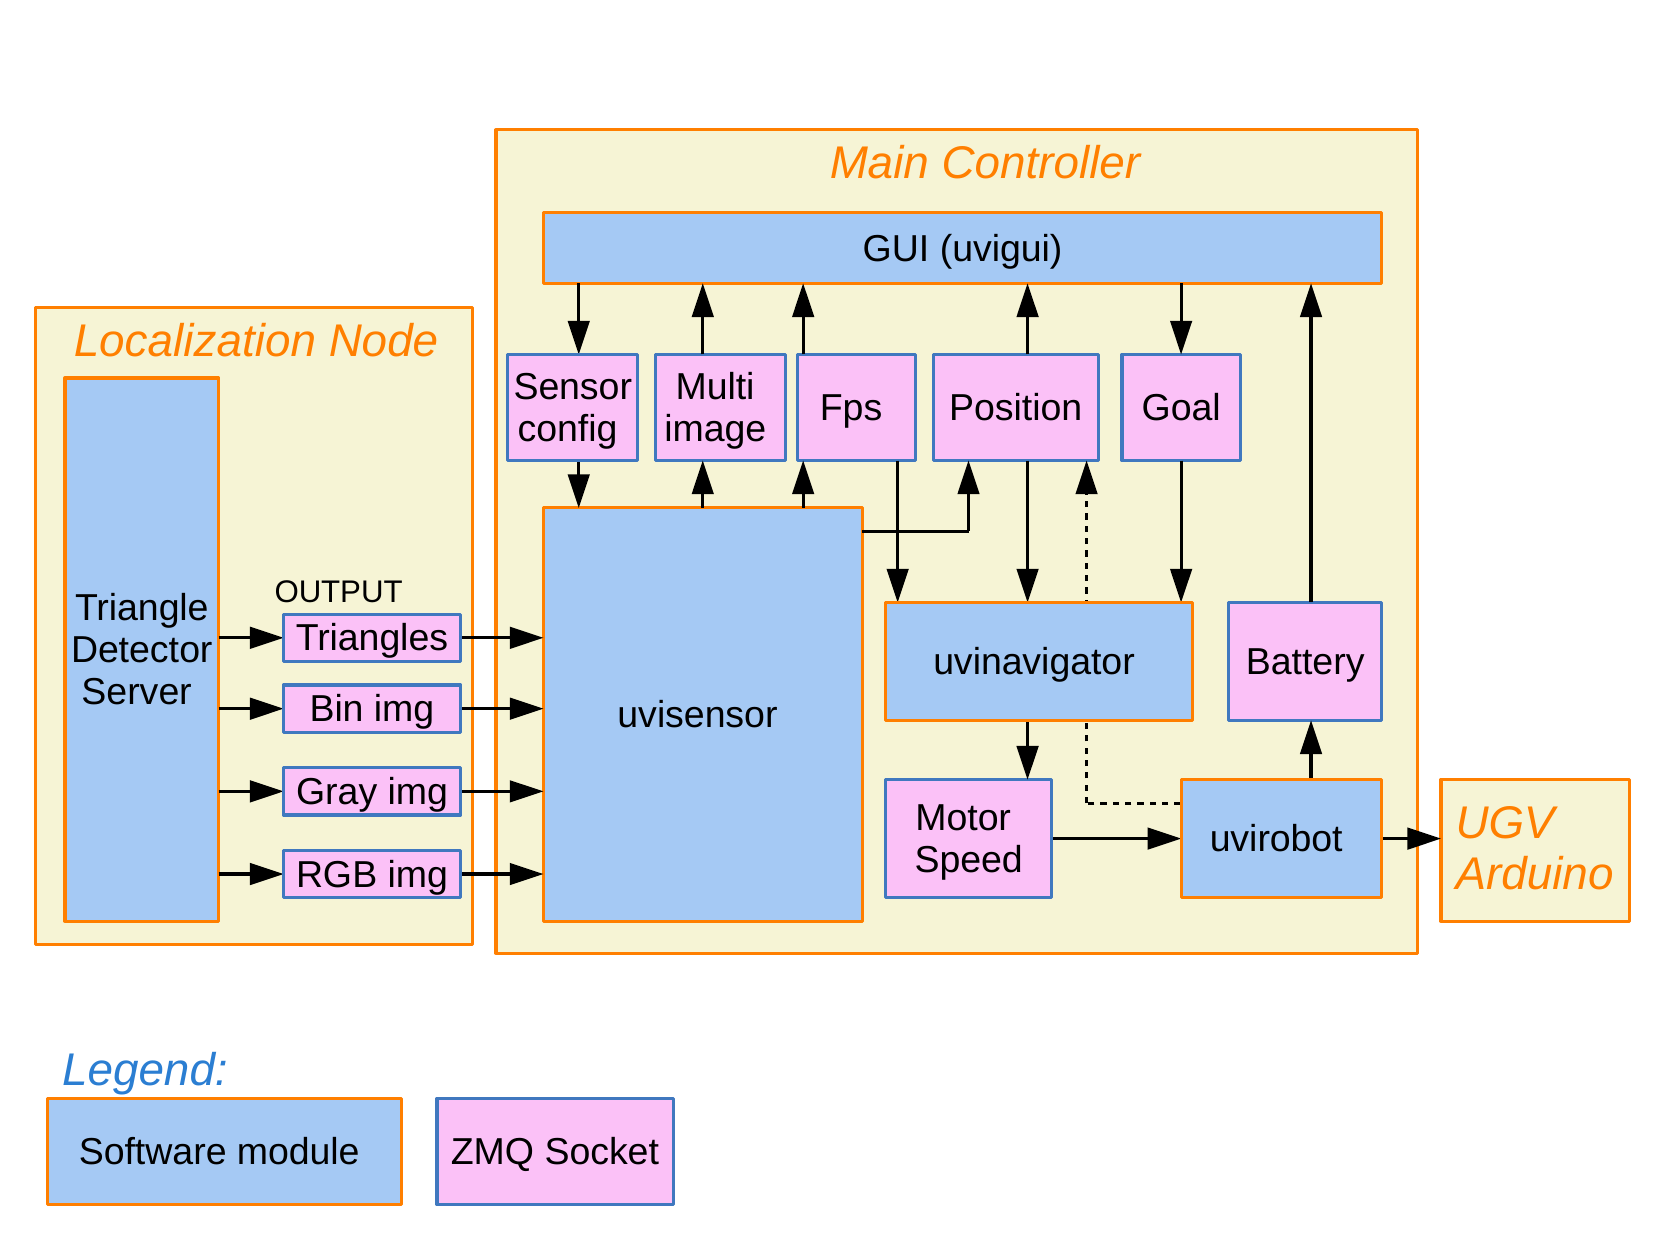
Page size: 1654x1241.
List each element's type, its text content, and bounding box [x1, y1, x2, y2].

text_box [1440, 779, 1630, 789]
text_box Goal [1122, 354, 1241, 461]
text_box OUTPUT [259, 566, 426, 630]
text_box [264, 630, 283, 637]
text_box Gray img [283, 767, 461, 815]
text_box [496, 129, 814, 637]
text_box [1029, 284, 1310, 838]
text_box [496, 792, 543, 873]
text_box [219, 405, 473, 636]
text_box Bin img [283, 685, 461, 733]
text_box Multi image [655, 354, 786, 461]
text_box Software module [47, 1098, 402, 1205]
text_box GUI (uvigui) [543, 212, 1382, 284]
text_box [804, 284, 1027, 530]
text_box ZMQ Socket [437, 1098, 674, 1205]
text_box Legend: [47, 1036, 461, 1134]
text_box [496, 533, 1418, 954]
text_box uvirobot [1181, 779, 1382, 898]
text_box [496, 639, 543, 708]
text_box Localization Node [59, 307, 473, 405]
text_box [219, 792, 473, 873]
text_box [704, 284, 802, 507]
text_box [1440, 908, 1630, 922]
text_box Position [933, 354, 1099, 461]
text_box [35, 307, 473, 945]
text_box [899, 461, 1027, 602]
text_box RGB img [283, 850, 461, 898]
text_box uvisensor [543, 507, 863, 922]
text_box [580, 284, 702, 507]
text_box [1229, 129, 1418, 837]
text_box Motor Speed [885, 779, 1052, 898]
text_box [1029, 284, 1180, 602]
text_box uvinavigator [885, 602, 1193, 721]
text_box Main Controller [814, 129, 1229, 228]
text_box Fps [797, 354, 916, 461]
text_box [496, 710, 543, 790]
text_box UGV Arduino [1440, 789, 1654, 908]
text_box Battery [1228, 602, 1382, 721]
text_box Triangles [283, 614, 461, 662]
text_box [219, 639, 473, 708]
text_box [804, 461, 896, 530]
text_box Triangle Detector Server [64, 405, 219, 922]
text_box [219, 710, 473, 790]
text_box Sensor config [507, 354, 638, 461]
